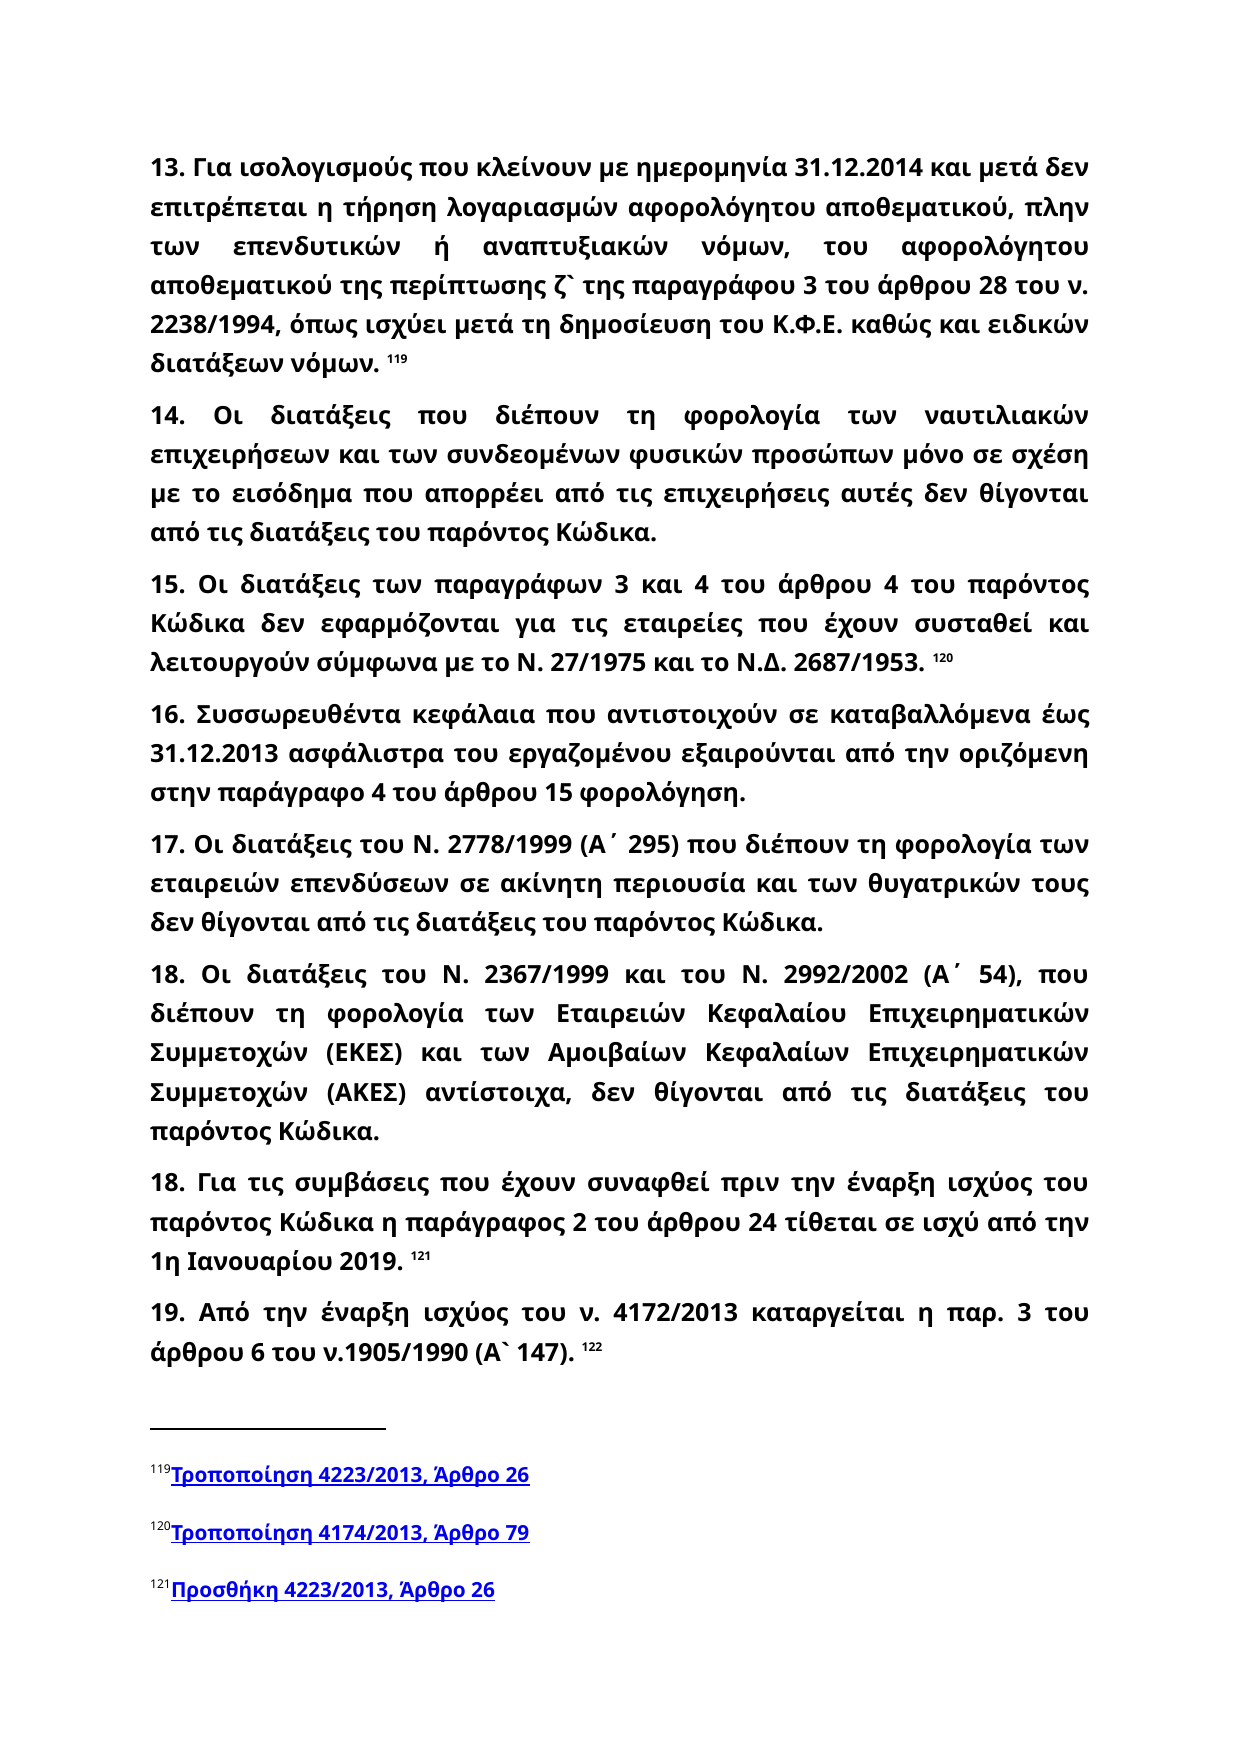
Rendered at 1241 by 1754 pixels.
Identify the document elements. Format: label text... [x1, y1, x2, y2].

text 18. Για τις συμβάσεις που έχουν συναφθεί πριν την έναρξη ισχύος του παρόντος Κώδικα η παράγραφος 2 του άρθρου 24 τίθεται σε ισχύ από την 1η Ιανουαρίου 2019. [150, 1165, 1090, 1277]
text Τροποποίηση 4174/2013, Άρθρο 79 [150, 1518, 1090, 1546]
text Τροποποίηση 4223/2013, Άρθρο 26 [150, 1460, 1090, 1489]
text 13. Για ισολογισμούς που κλείνουν με ημερομηνία 31.12.2014 και μετά δεν επιτρέπεται η τήρηση λογαριασμών αφορολόγητου αποθεματικού, πλην των επενδυτικών ή αναπτυξιακών νόμων, του αφορολόγητου αποθεματικού της περίπτωσης ζ` της παραγράφου 3 του άρθρου 28 του ν. 2238/1994, όπως ισχύει μετά τη δημοσίευση του Κ.Φ.Ε. καθώς και ειδικών διατάξεων νόμων. [150, 150, 1090, 380]
text 19. Από την έναρξη ισχύος του ν. 4172/2013 καταργείται η παρ. 3 του άρθρου 6 του ν.1905/1990 (Α` 147). [150, 1295, 1090, 1368]
text 14. Οι διατάξεις που διέπουν τη φορολογία των ναυτιλιακών επιχειρήσεων και των συνδεομένων φυσικών προσώπων μόνο σε σχέση με το εισόδημα που απορρέει από τις επιχειρήσεις αυτές δεν θίγονται από τις διατάξεις του παρόντος Κώδικα. [150, 397, 1090, 549]
text 18. Οι διατάξεις του Ν. 2367/1999 και του Ν. 2992/2002 (Α΄ 54), που διέπουν τη φορολογία των Εταιρειών Κεφαλαίου Επιχειρηματικών Συμμετοχών (ΕΚΕΣ) και των Αμοιβαίων Κεφαλαίων Επιχειρηματικών Συμμετοχών (ΑΚΕΣ) αντίστοιχα, δεν θίγονται από τις διατάξεις του παρόντος Κώδικα. [150, 957, 1090, 1147]
text 15. Οι διατάξεις των παραγράφων 3 και 4 του άρθρου 4 του παρόντος Κώδικα δεν εφαρμόζονται για τις εταιρείες που έχουν συσταθεί και λειτουργούν σύμφωνα με το Ν. 27/1975 και το Ν.Δ. 2687/1953. [150, 567, 1090, 679]
text 17. Οι διατάξεις του Ν. 2778/1999 (Α΄ 295) που διέπουν τη φορολογία των εταιρειών επενδύσεων σε ακίνητη περιουσία και των θυγατρικών τους δεν θίγονται από τις διατάξεις του παρόντος Κώδικα. [150, 827, 1090, 939]
text 16. Συσσωρευθέντα κεφάλαια που αντιστοιχούν σε καταβαλλόμενα έως 31.12.2013 ασφάλιστρα του εργαζομένου εξαιρούνται από την οριζόμενη στην παράγραφο 4 του άρθρου 15 φορολόγηση. [150, 697, 1090, 809]
text Προσθήκη 4223/2013, Άρθρο 26 [150, 1576, 1090, 1604]
